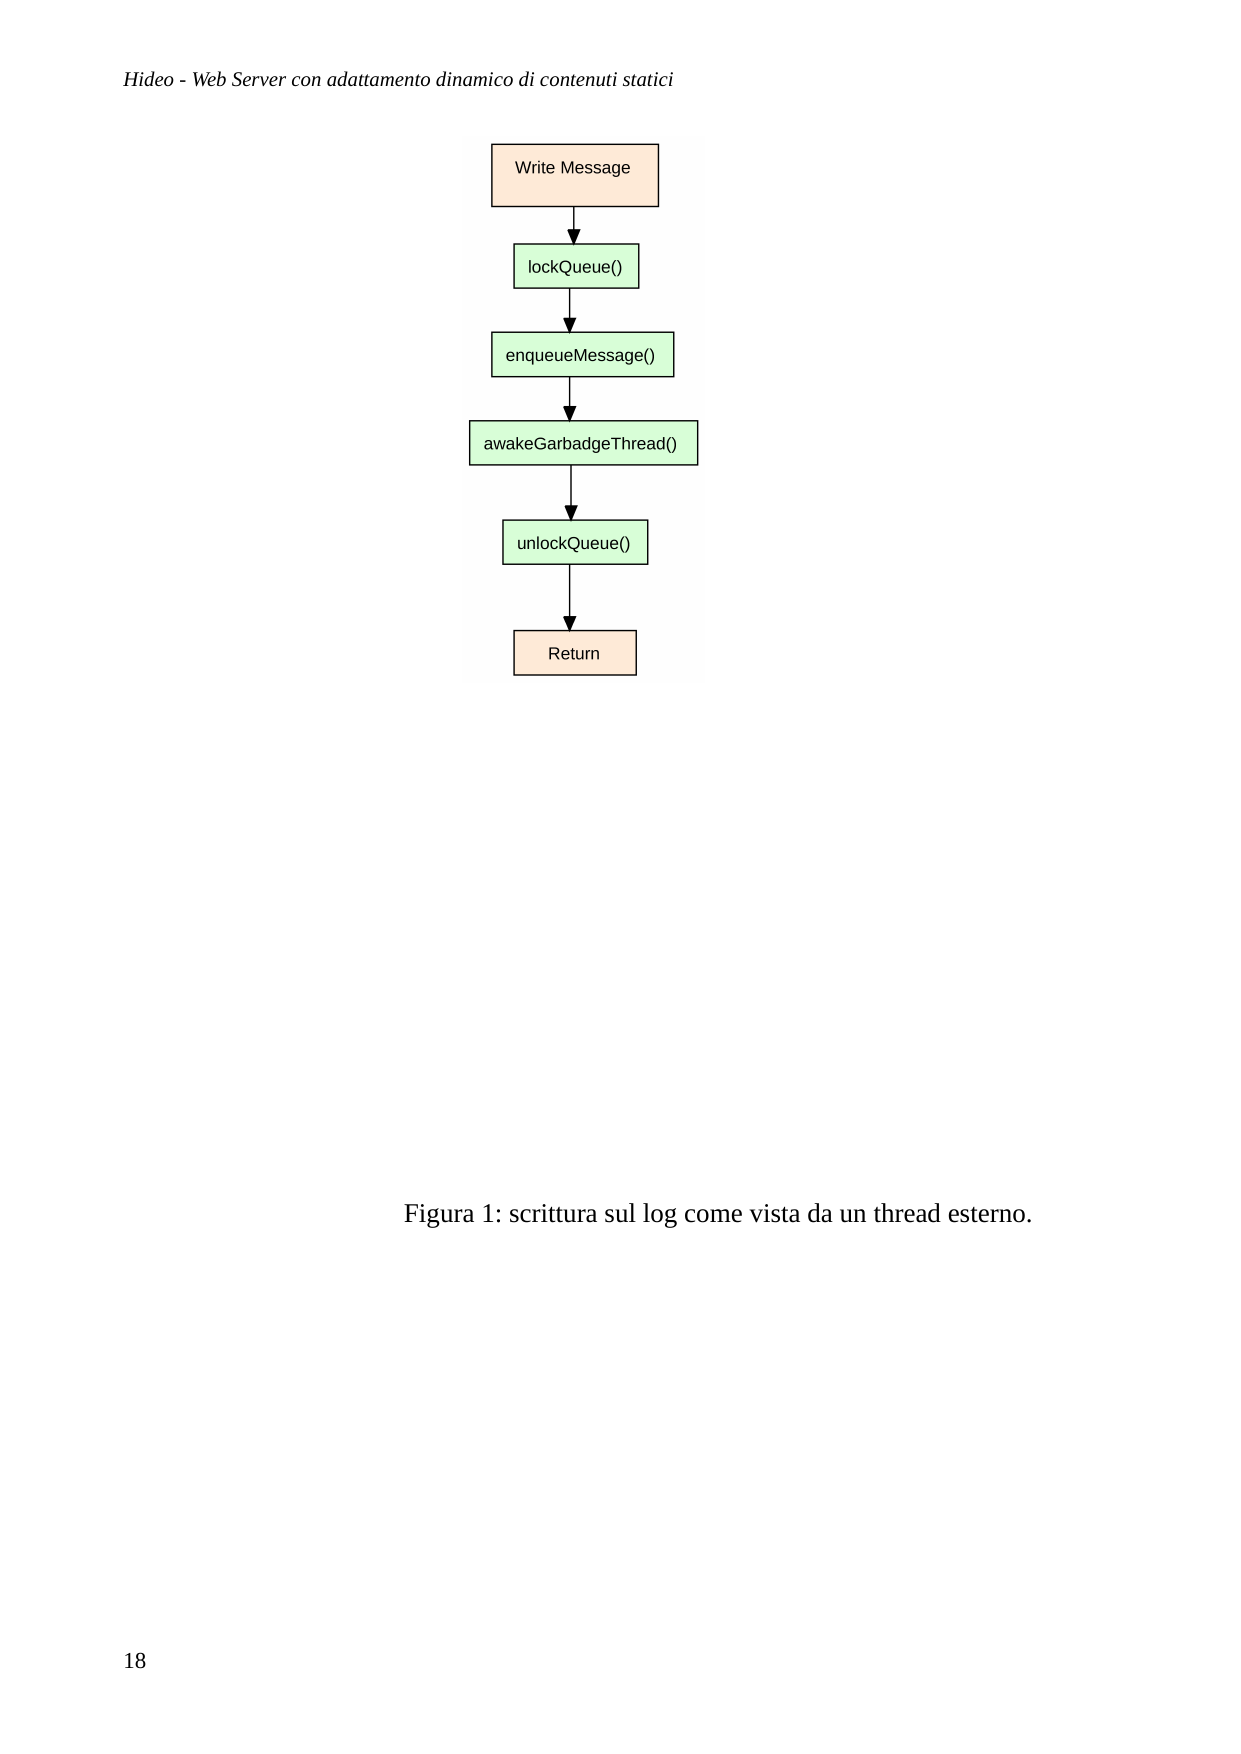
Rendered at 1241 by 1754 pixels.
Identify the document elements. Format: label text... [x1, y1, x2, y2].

picture [462, 136, 705, 683]
text Figura 1: scrittura sul log come vista da un thread esterno. [182, 1197, 1073, 1270]
